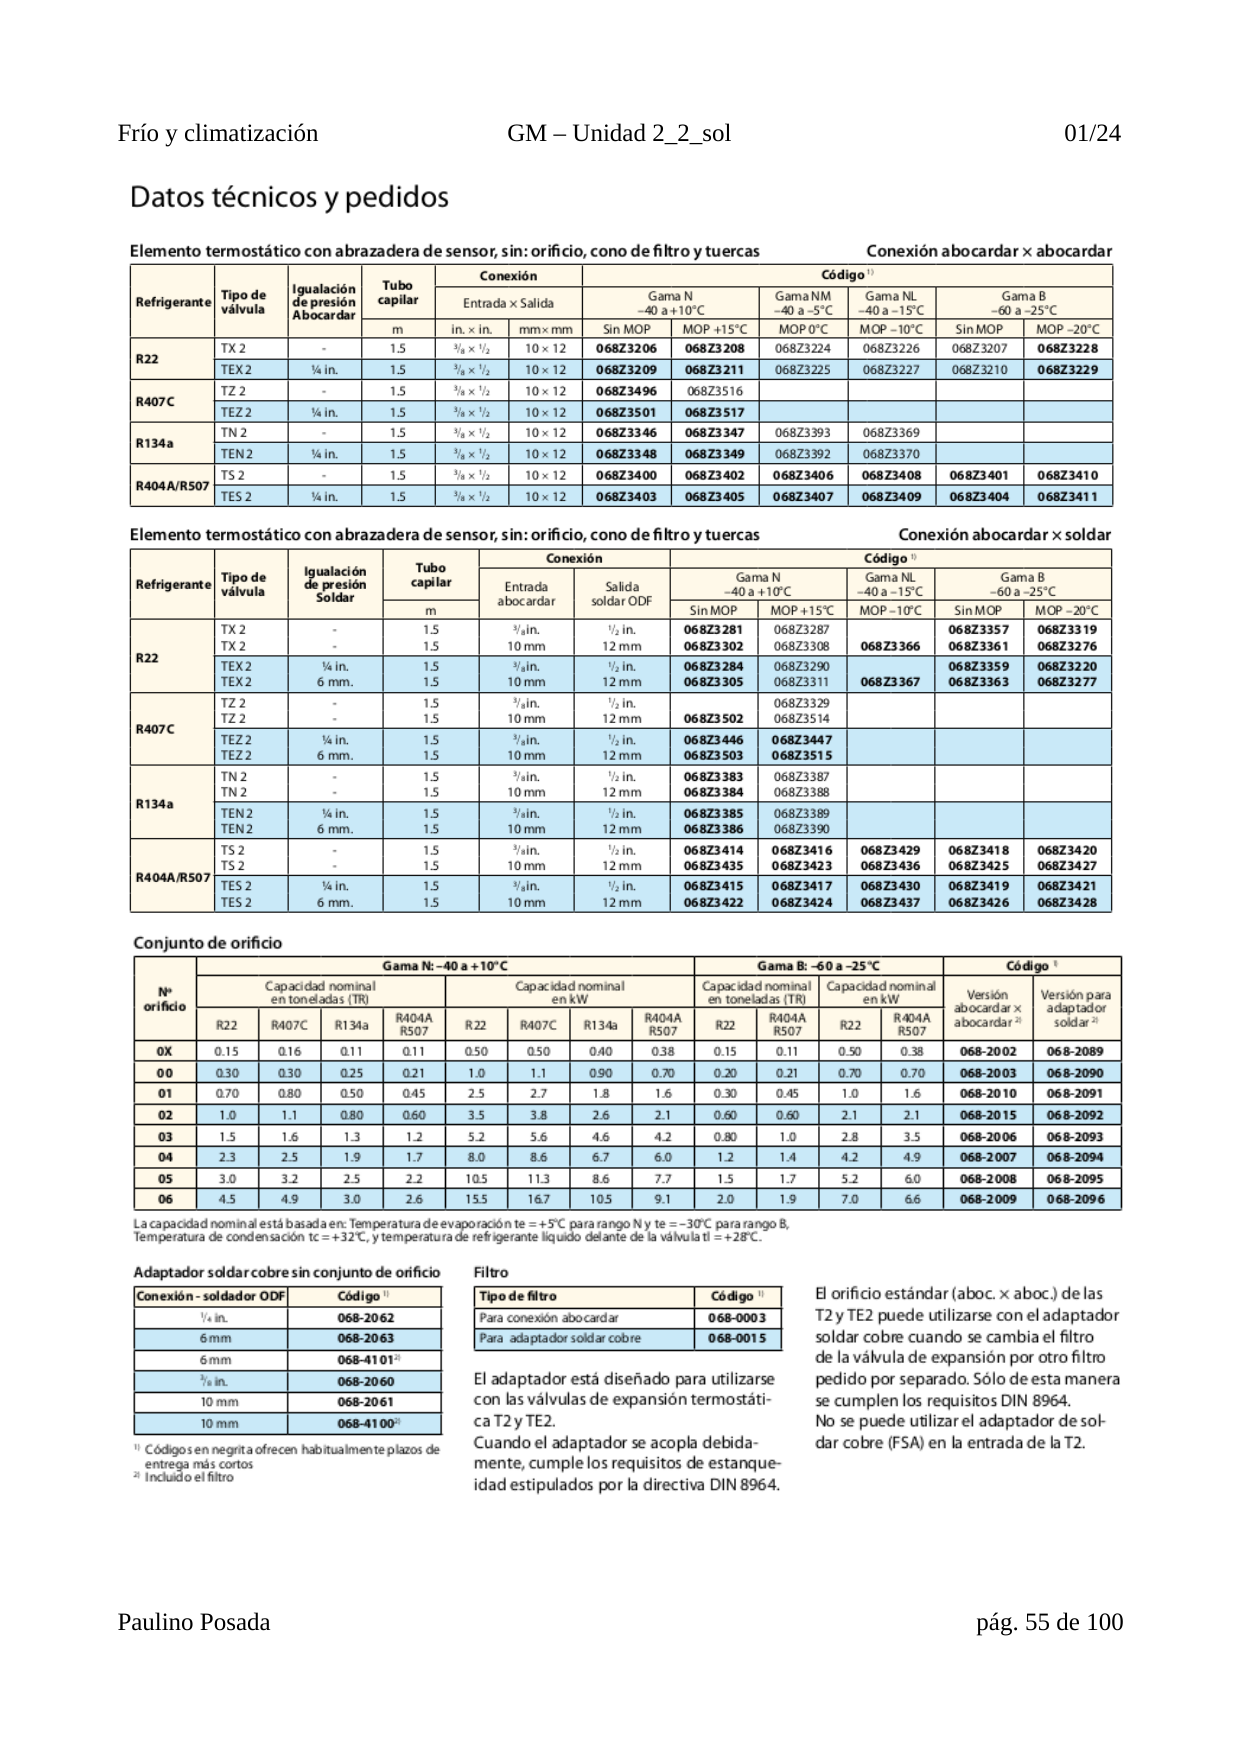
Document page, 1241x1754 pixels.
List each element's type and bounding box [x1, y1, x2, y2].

picture [118, 176, 1123, 920]
picture [128, 931, 1134, 1502]
